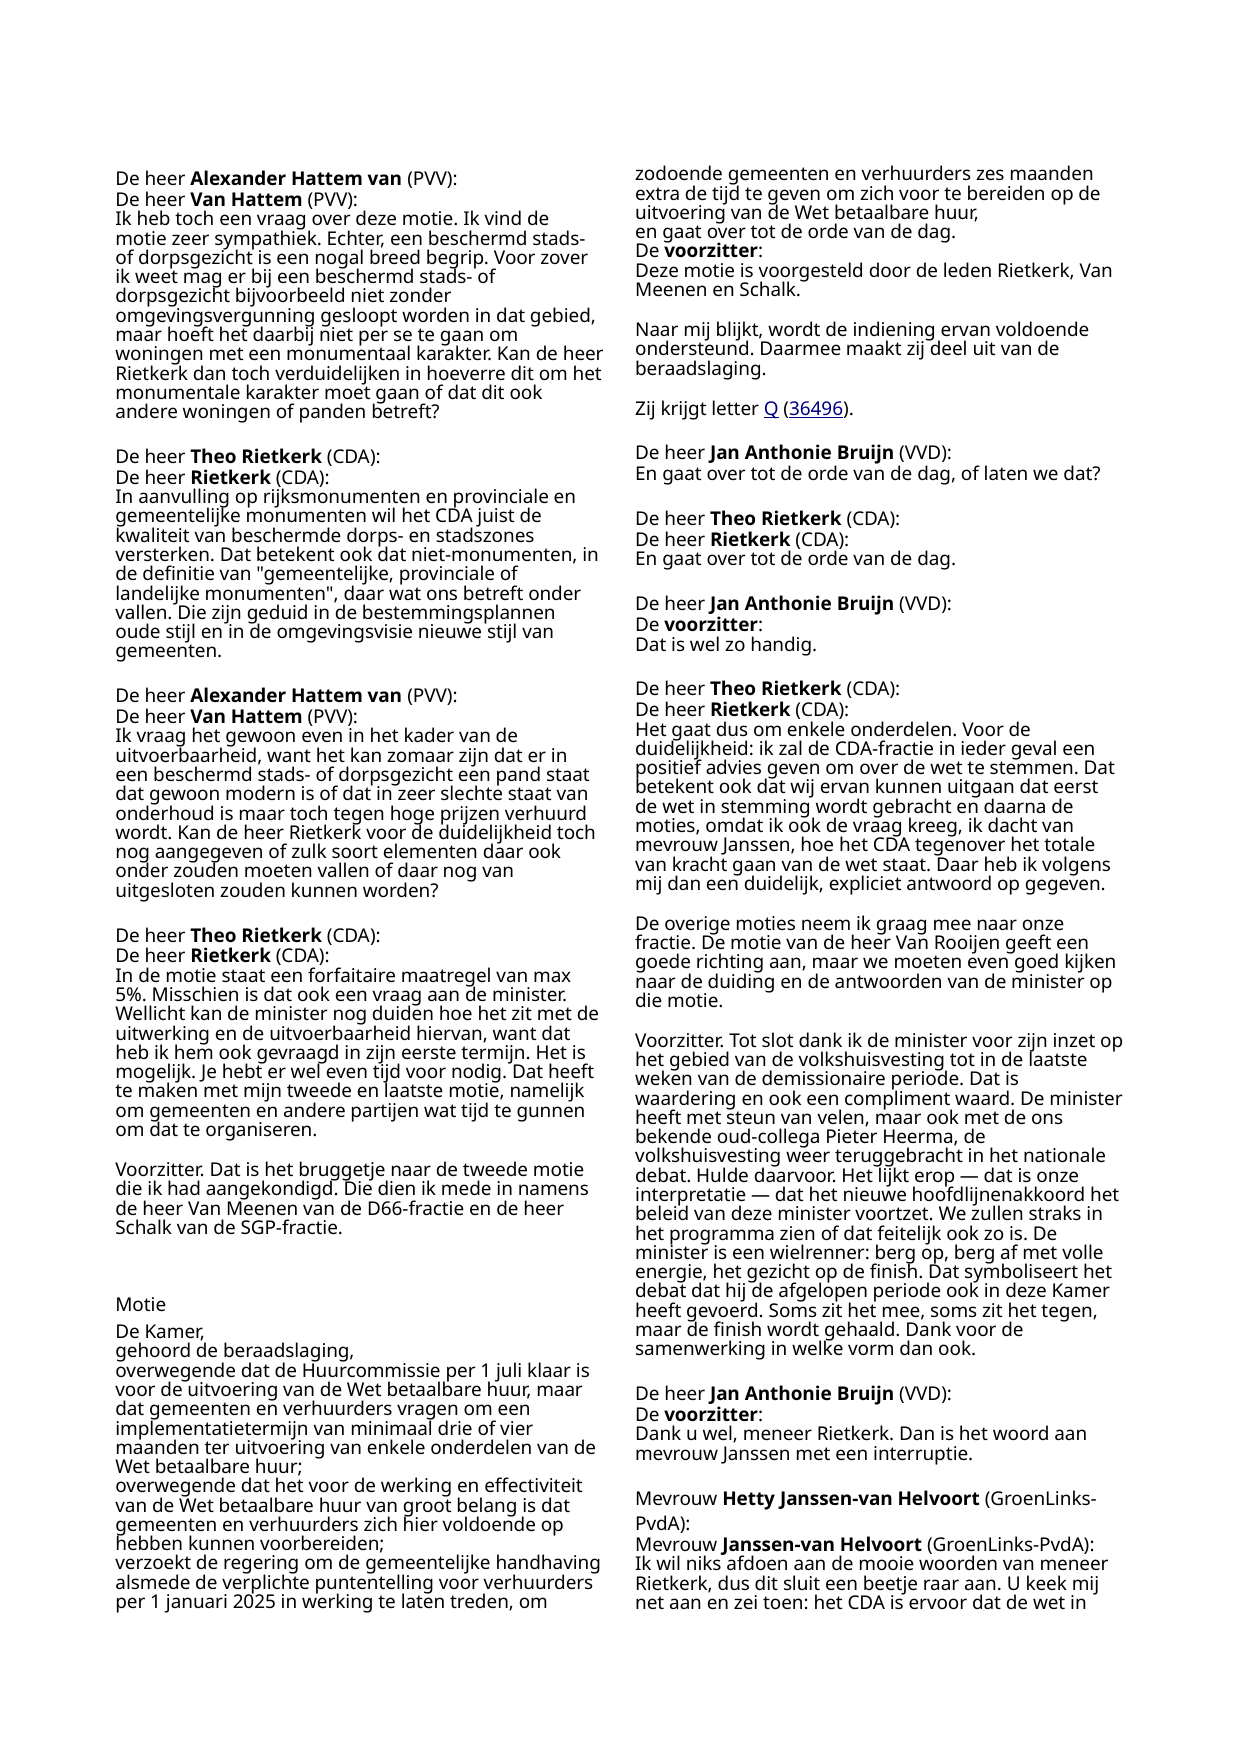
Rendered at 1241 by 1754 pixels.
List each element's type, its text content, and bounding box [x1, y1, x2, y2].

text Mevrouw Janssen-van Helvoort (GroenLinks-PvdA): [635, 1536, 1125, 1555]
text De heer Rietkerk (CDA): [115, 469, 605, 488]
text gehoord de beraadslaging, [115, 1342, 605, 1362]
text Naar mij blijkt, wordt de indiening ervan voldoende ondersteund. Daarmee maakt zij deel uit van de beraadslaging. [635, 321, 1125, 379]
text Ik vraag het gewoon even in het kader van de uitvoerbaarheid, want het kan zomaar zijn dat er in een beschermd stads- of dorpsgezicht een pand staat dat gewoon modern is of dat in zeer slechte staat van onderhoud is maar toch tegen hoge prijzen verhuurd wordt. Kan de heer Rietkerk voor de duidelijkheid toch nog aangegeven of zulk soort elementen daar ook onder zouden moeten vallen of daar nog van uitgesloten zouden kunnen worden? [115, 727, 605, 901]
text Mevrouw Hetty Janssen-van Helvoort (GroenLinks-PvdA): [635, 1485, 1125, 1536]
text overwegende dat de Huurcommissie per 1 juli klaar is voor de uitvoering van de Wet betaalbare huur, maar dat gemeenten en verhuurders vragen om een implementatietermijn van minimaal drie of vier maanden ter uitvoering van enkele onderdelen van de Wet betaalbare huur; [115, 1362, 605, 1477]
text Dank u wel, meneer Rietkerk. Dan is het woord aan mevrouw Janssen met een interruptie. [635, 1425, 1125, 1464]
text Voorzitter. Tot slot dank ik de minister voor zijn inzet op het gebied van de volkshuisvesting tot in de laatste weken van de demissionaire periode. Dat is waardering en ook een compliment waard. De minister heeft met steun van velen, maar ook met de ons bekende oud-collega Pieter Heerma, de volkshuisvesting weer teruggebracht in het nationale debat. Hulde daarvoor. Het lijkt erop — dat is onze interpretatie — dat het nieuwe hoofdlijnenakkoord het beleid van deze minister voortzet. We zullen straks in het programma zien of dat feitelijk ook zo is. De minister is een wielrenner: berg op, berg af met volle energie, het gezicht op de finish. Dat symboliseert het debat dat hij de afgelopen periode ook in deze Kamer heeft gevoerd. Soms zit het mee, soms zit het tegen, maar de finish wordt gehaald. Dank voor de samenwerking in welke vorm dan ook. [635, 1032, 1125, 1359]
text De heer Theo Rietkerk (CDA): [635, 505, 1125, 531]
text Dat is wel zo handig. [635, 636, 1125, 655]
text overwegende dat het voor de werking en effectiviteit van de Wet betaalbare huur van groot belang is dat gemeenten en verhuurders zich hier voldoende op hebben kunnen voorbereiden; [115, 1477, 605, 1554]
text De heer Van Hattem (PVV): [115, 191, 605, 210]
text In aanvulling op rijksmonumenten en provinciale en gemeentelijke monumenten wil het CDA juist de kwaliteit van beschermde dorps- en stadszones versterken. Dat betekent ook dat niet-monumenten, in de definitie van "gemeentelijke, provinciale of landelijke monumenten", daar wat ons betreft onder vallen. Die zijn geduid in de bestemmingsplannen oude stijl en in de omgevingsvisie nieuwe stijl van gemeenten. [115, 488, 605, 662]
text En gaat over tot de orde van de dag, of laten we dat? [635, 465, 1125, 484]
text De voorzitter: [635, 242, 1125, 262]
text Voorzitter. Dat is het bruggetje naar de tweede motie die ik had aangekondigd. Die dien ik mede in namens de heer Van Meenen van de D66-fractie en de heer Schalk van de SGP-fractie. [115, 1161, 605, 1238]
text verzoekt de regering om de gemeentelijke handhaving alsmede de verplichte puntentelling voor verhuurders per 1 januari 2025 in werking te laten treden, om [115, 1554, 605, 1612]
text De heer Theo Rietkerk (CDA): [115, 922, 605, 947]
text Ik heb toch een vraag over deze motie. Ik vind de motie zeer sympathiek. Echter, een beschermd stads- of dorpsgezicht is een nogal breed begrip. Voor zover ik weet mag er bij een beschermd stads- of dorpsgezicht bijvoorbeeld niet zonder omgevingsvergunning gesloopt worden in dat gebied, maar hoeft het daarbij niet per se te gaan om woningen met een monumentaal karakter. Kan de heer Rietkerk dan toch verduidelijken in hoeverre dit om het monumentale karakter moet gaan of dat dit ook andere woningen of panden betreft? [115, 210, 605, 422]
text Zij krijgt letter Q (36496). [635, 399, 1125, 419]
text Ik wil niks afdoen aan de mooie woorden van meneer Rietkerk, dus dit sluit een beetje raar aan. U keek mij net aan en zei toen: het CDA is ervoor dat de wet in [635, 1555, 1125, 1613]
text Het gaat dus om enkele onderdelen. Voor de duidelijkheid: ik zal de CDA-fractie in ieder geval een positief advies geven om over de wet te stemmen. Dat betekent ook dat wij ervan kunnen uitgaan dat eerst de wet in stemming wordt gebracht en daarna de moties, omdat ik ook de vraag kreeg, ik dacht van mevrouw Janssen, hoe het CDA tegenover het totale van kracht gaan van de wet staat. Daar heb ik volgens mij dan een duidelijk, expliciet antwoord op gegeven. [635, 721, 1125, 894]
text De heer Rietkerk (CDA): [635, 531, 1125, 550]
text De heer Jan Anthonie Bruijn (VVD): [635, 439, 1125, 465]
text In de motie staat een forfaitaire maatregel van max 5%. Misschien is dat ook een vraag aan de minister. Wellicht kan de minister nog duiden hoe het zit met de uitwerking en de uitvoerbaarheid hiervan, want dat heb ik hem ook gevraagd in zijn eerste termijn. Het is mogelijk. Je hebt er wel even tijd voor nodig. Dat heeft te maken met mijn tweede en laatste motie, namelijk om gemeenten en andere partijen wat tijd te gunnen om dat te organiseren. [115, 967, 605, 1140]
text De heer Theo Rietkerk (CDA): [115, 443, 605, 469]
text De heer Van Hattem (PVV): [115, 708, 605, 727]
text De overige moties neem ik graag mee naar onze fractie. De motie van de heer Van Rooijen geeft een goede richting aan, maar we moeten even goed kijken naar de duiding en de antwoorden van de minister op die motie. [635, 915, 1125, 1011]
text Deze motie is voorgesteld door de leden Rietkerk, Van Meenen en Schalk. [635, 262, 1125, 300]
text De heer Jan Anthonie Bruijn (VVD): [635, 591, 1125, 616]
text De heer Rietkerk (CDA): [635, 701, 1125, 721]
text De heer Alexander Hattem van (PVV): [115, 165, 605, 191]
text De heer Theo Rietkerk (CDA): [635, 676, 1125, 701]
text De voorzitter: [635, 616, 1125, 636]
text Motie [115, 1291, 605, 1317]
text De heer Jan Anthonie Bruijn (VVD): [635, 1380, 1125, 1406]
text De heer Alexander Hattem van (PVV): [115, 682, 605, 708]
text De heer Rietkerk (CDA): [115, 947, 605, 967]
text en gaat over tot de orde van de dag. [635, 223, 1125, 242]
text De voorzitter: [635, 1406, 1125, 1425]
text De Kamer, [115, 1323, 605, 1342]
text En gaat over tot de orde van de dag. [635, 550, 1125, 570]
text zodoende gemeenten en verhuurders zes maanden extra de tijd te geven om zich voor te bereiden op de uitvoering van de Wet betaalbare huur, [635, 165, 1125, 223]
